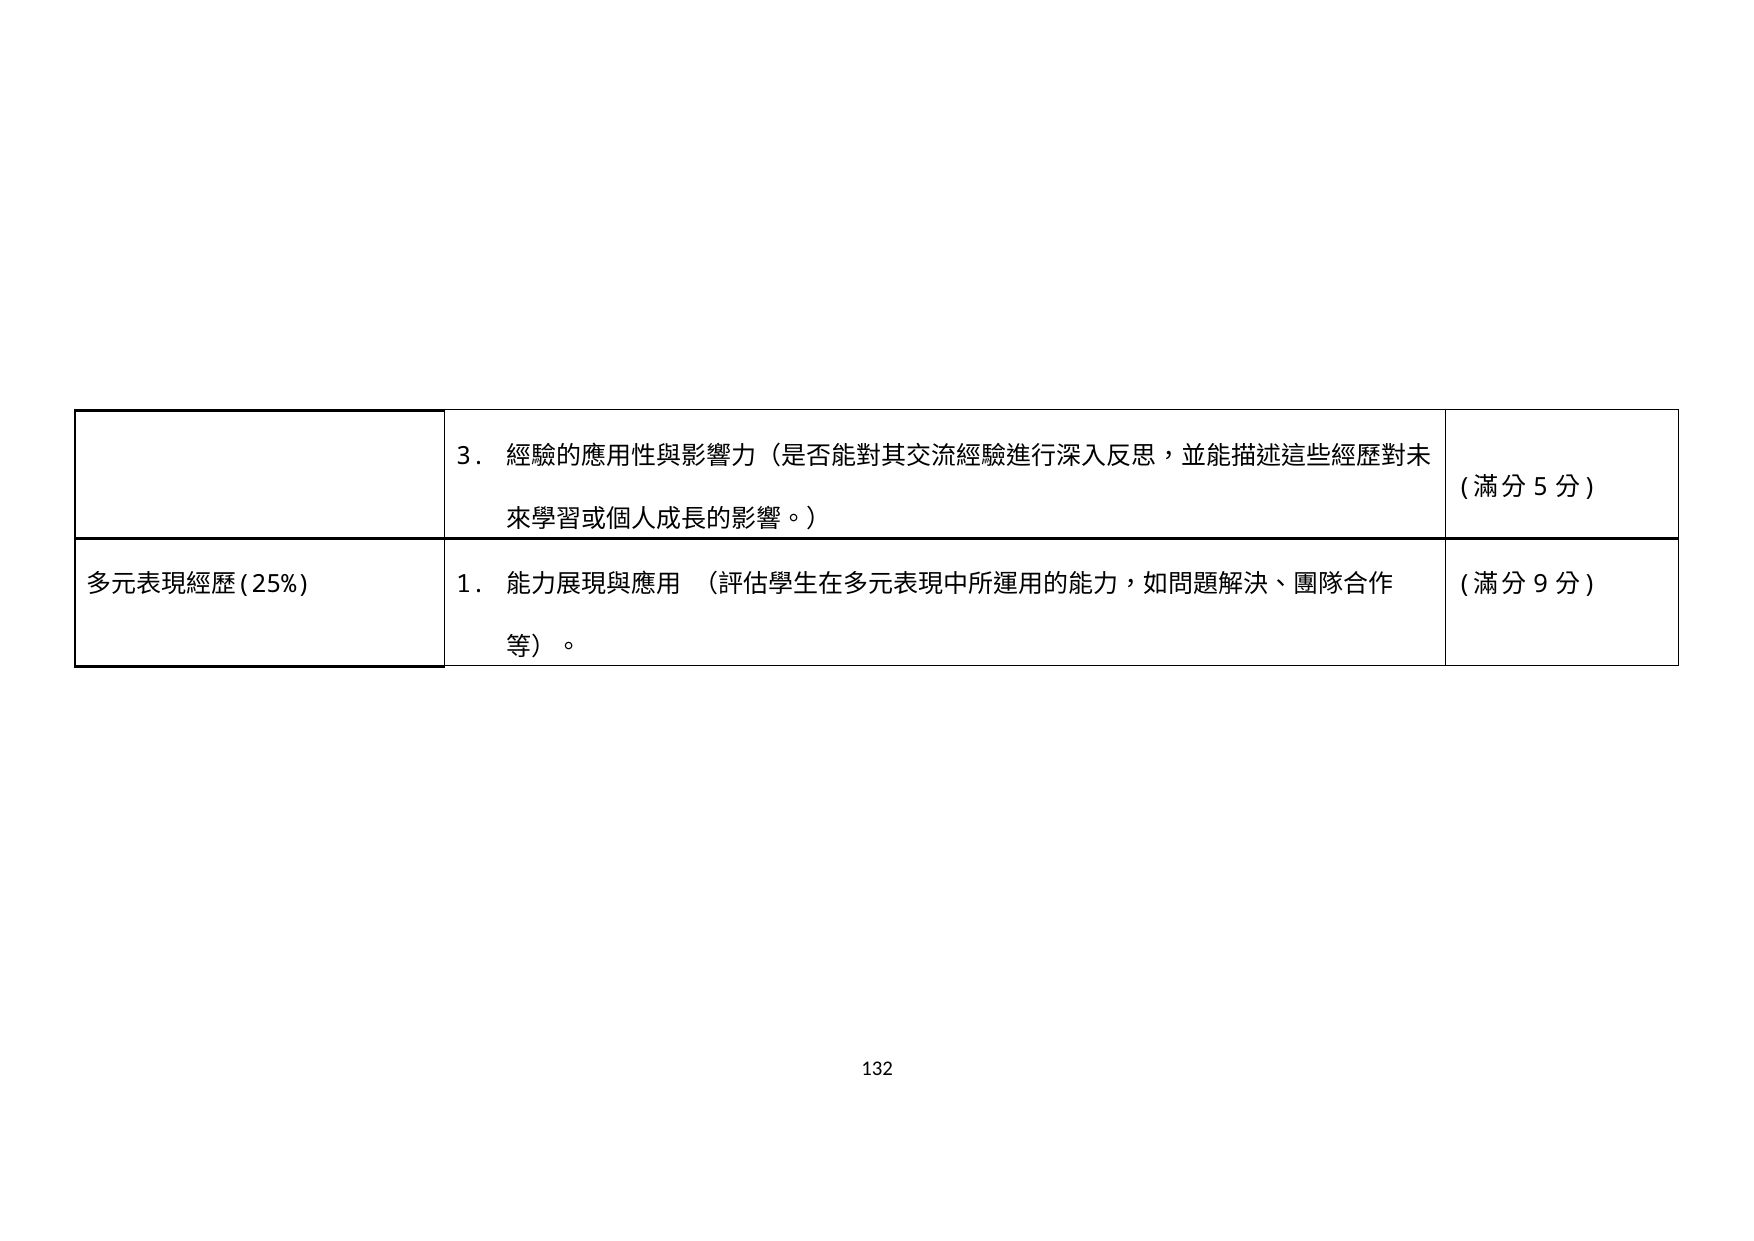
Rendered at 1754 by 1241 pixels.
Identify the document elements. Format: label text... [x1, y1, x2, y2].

table_cell 能力展現與應用 （評估學生在多元表現中所運用的能力，如問題解決、團隊合作等）。 [445, 540, 1445, 665]
table_cell 多元表現經歷(25%) [76, 540, 444, 665]
table_cell (滿分5分) [1446, 410, 1678, 537]
table_cell 經驗的應用性與影響力（是否能對其交流經驗進行深入反思，並能描述這些經歷對未來學習或個人成長的影響。） [445, 410, 1445, 537]
table_cell [76, 412, 444, 537]
table_cell (滿分9分) [1446, 540, 1678, 665]
